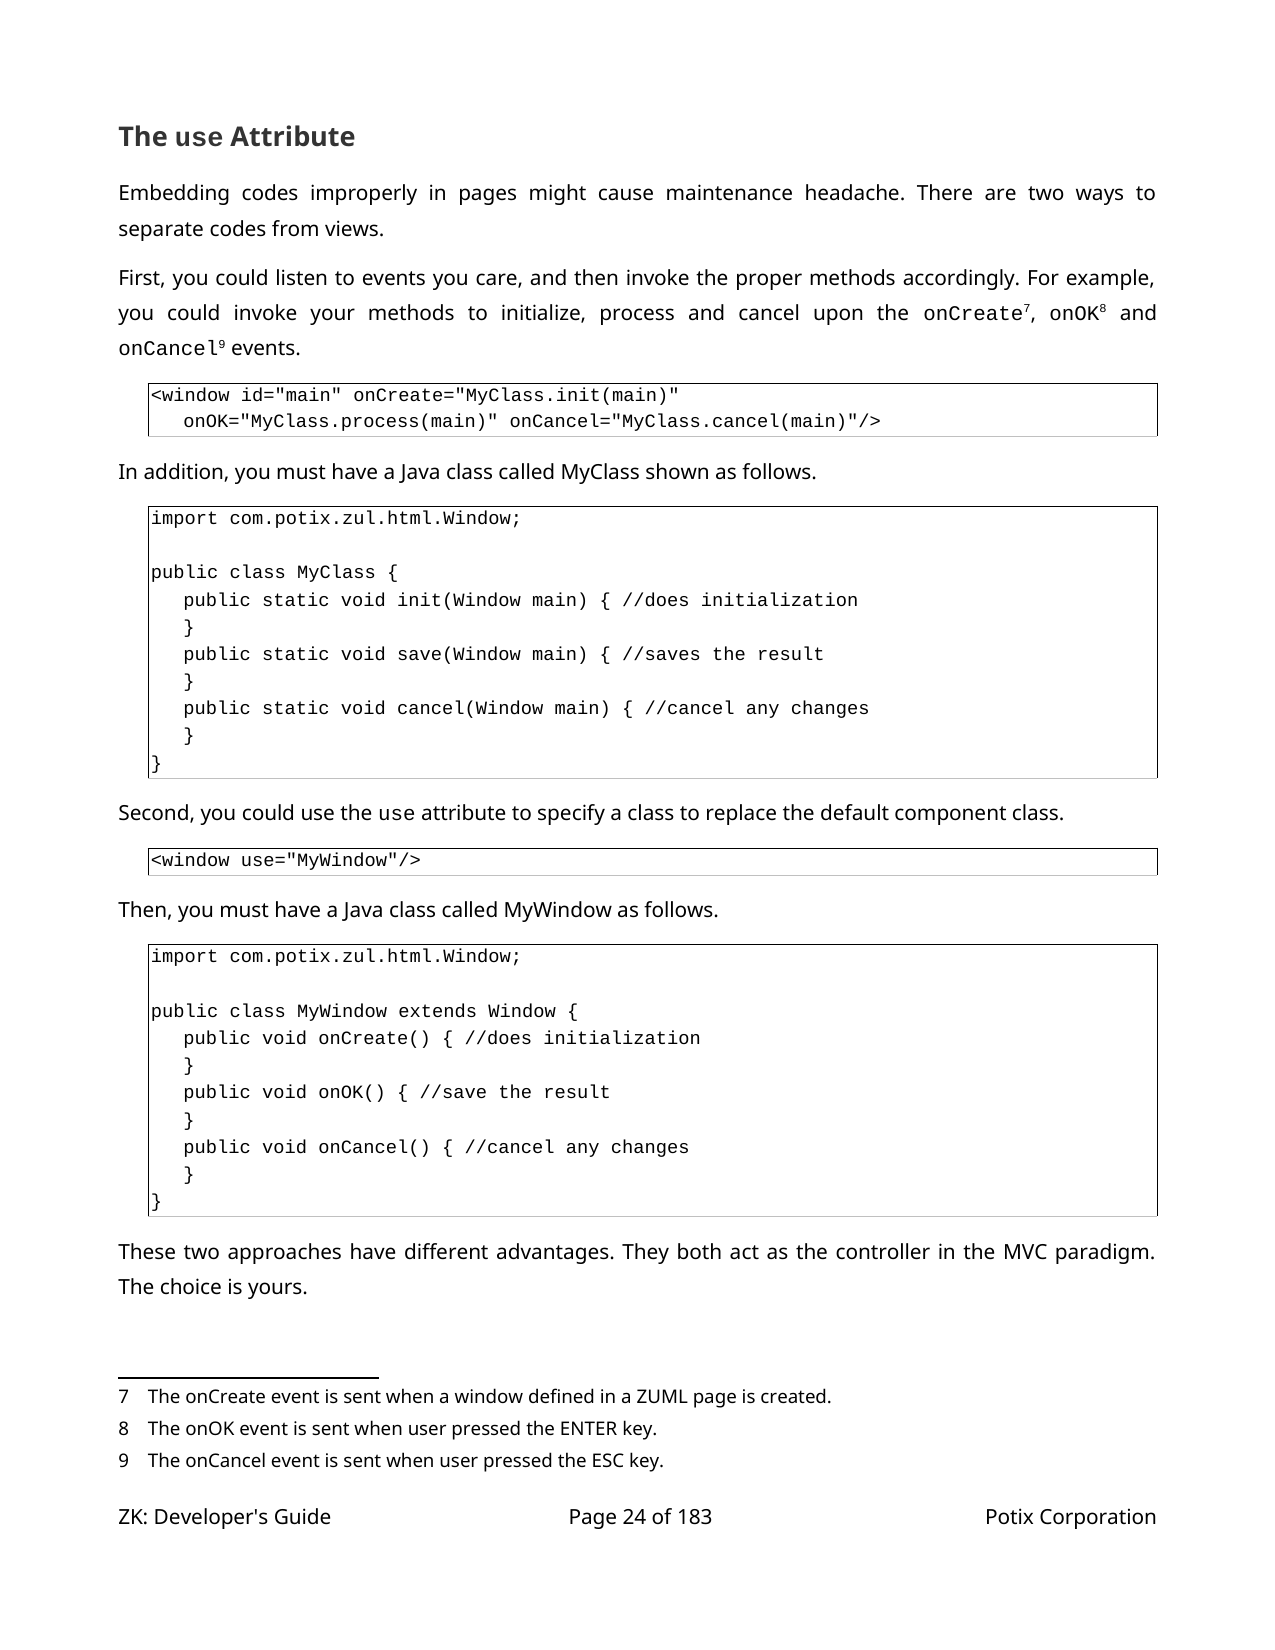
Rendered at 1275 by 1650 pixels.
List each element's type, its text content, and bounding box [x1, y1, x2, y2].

text public static void save(Window main) { //saves the result [149, 642, 1157, 666]
text These two approaches have different advantages. They both act as the controller in the MVC paradigm. The choice is yours. [118, 1237, 1157, 1300]
text } [149, 1189, 1157, 1216]
text <window id="main" onCreate="MyClass.init(main)" onOK="MyClass.process(main)" onCancel="MyClass.cancel(main)"/> [149, 384, 1157, 436]
text In addition, you must have a Java class called MyClass shown as follows. [118, 457, 1157, 485]
text The onCancel event is sent when user pressed the ESC key. [118, 1447, 1157, 1473]
text public void onCancel() { //cancel any changes [149, 1135, 1157, 1159]
text The onCreate event is sent when a window defined in a ZUML page is created. [118, 1384, 1157, 1409]
text import com.potix.zul.html.Window; [149, 945, 1157, 969]
subtitle The use Attribute [118, 118, 1157, 155]
text } [149, 1162, 1157, 1186]
text } [149, 669, 1157, 693]
text } [149, 1053, 1157, 1077]
text } [149, 614, 1157, 639]
text The onOK event is sent when user pressed the ENTER key. [118, 1416, 1157, 1441]
text Embedding codes improperly in pages might cause maintenance headache. There are two ways to separate codes from views. [118, 178, 1157, 242]
text } [149, 751, 1157, 778]
text public static void init(Window main) { //does initialization [149, 587, 1157, 612]
text Then, you must have a Java class called MyWindow as follows. [118, 896, 1157, 924]
text public void onOK() { //save the result [149, 1080, 1157, 1104]
text Second, you could use the use attribute to specify a class to replace the default component class. [118, 798, 1157, 827]
text First, you could listen to events you care, and then invoke the proper methods accordingly. For example, you could invoke your methods to initialize, process and cancel upon the onCreate, onOK and onCancel events. [118, 263, 1157, 362]
text <window use="MyWindow"/> [149, 849, 1157, 875]
text public static void cancel(Window main) { //cancel any changes [149, 696, 1157, 720]
text public class MyClass { [149, 560, 1157, 584]
text } [149, 723, 1157, 748]
text } [149, 1107, 1157, 1132]
text public void onCreate() { //does initialization [149, 1026, 1157, 1050]
text import com.potix.zul.html.Window; [149, 507, 1157, 530]
text public class MyWindow extends Window { [149, 999, 1157, 1023]
